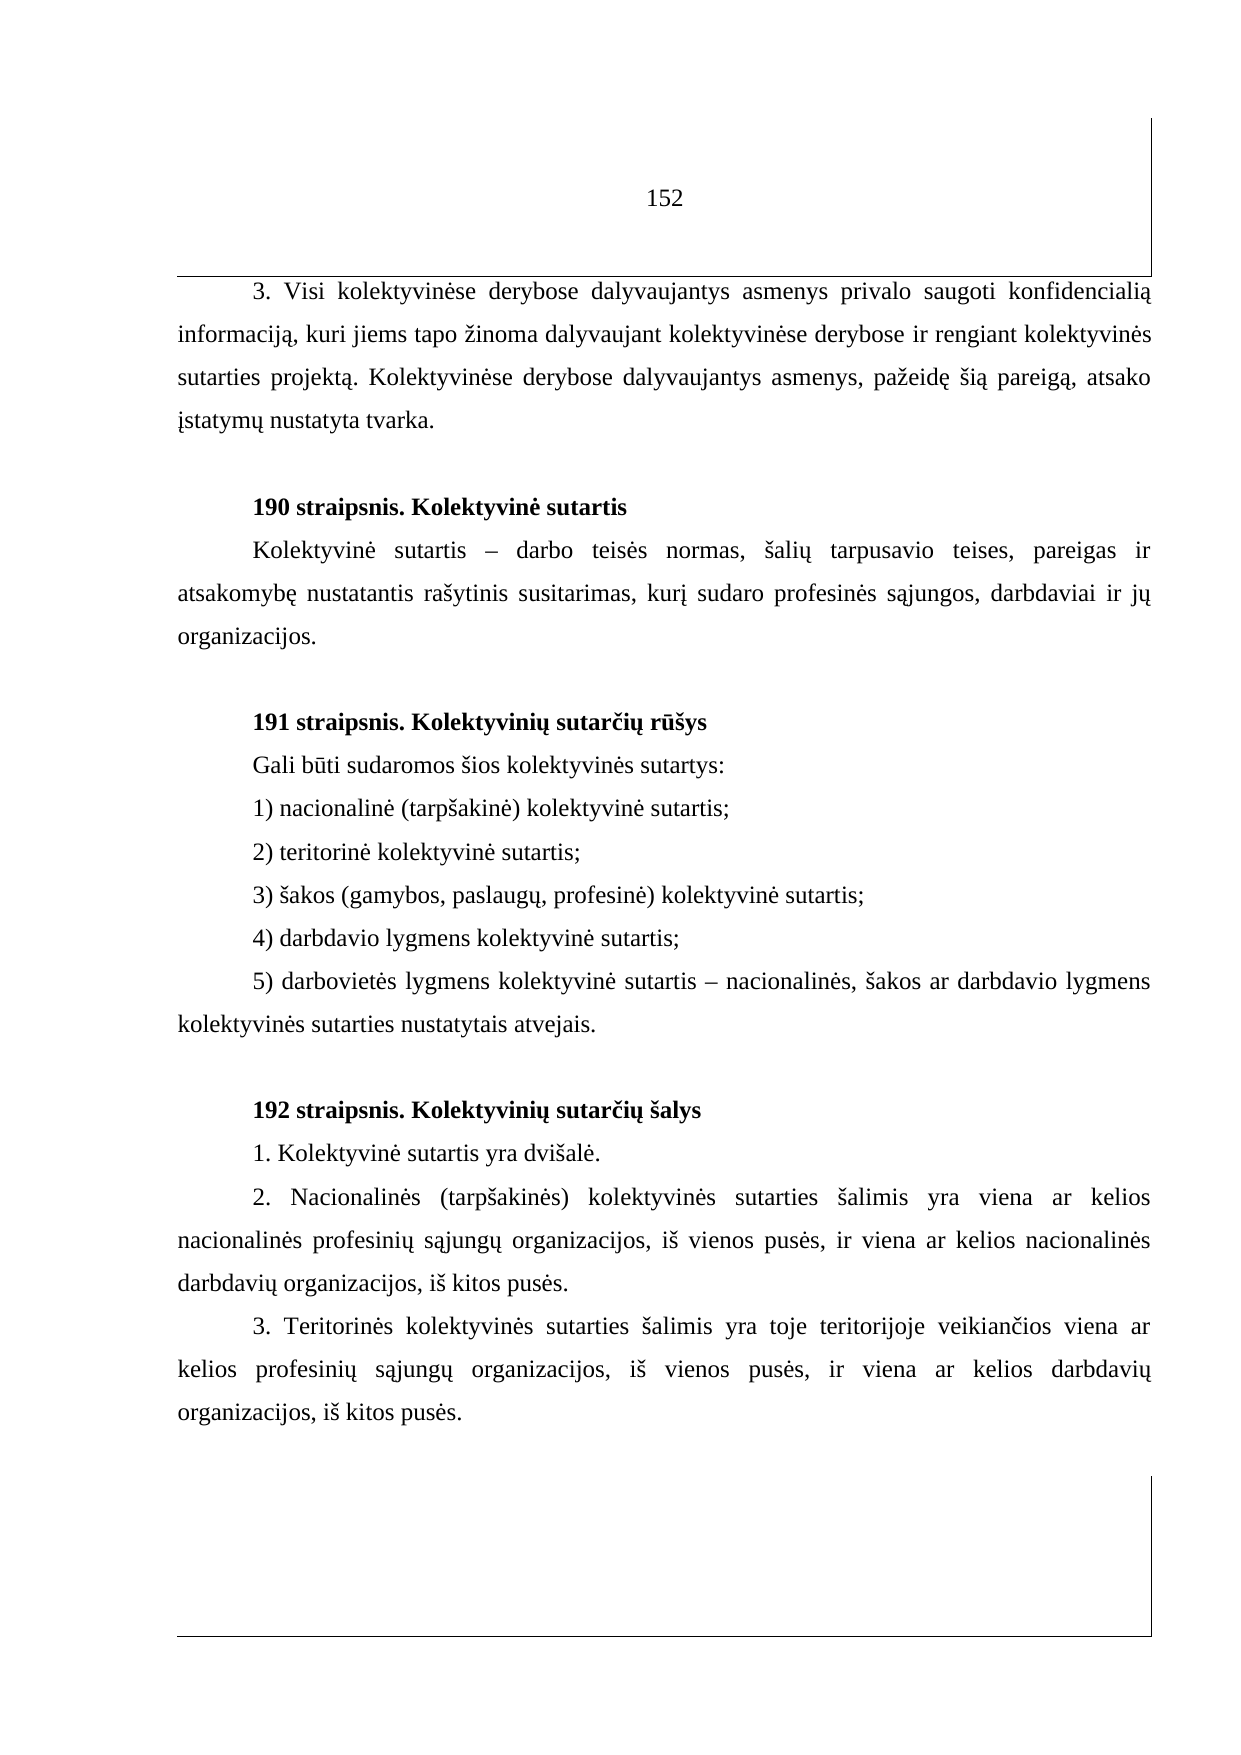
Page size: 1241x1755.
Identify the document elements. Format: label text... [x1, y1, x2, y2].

text 4) darbdavio lygmens kolektyvinė sutartis; [177, 923, 1152, 952]
subtitle 190 straipsnis. Kolektyvinė sutartis [177, 492, 1152, 520]
text 1. Kolektyvinė sutartis yra dvišalė. [177, 1138, 1152, 1167]
text 2. Nacionalinės (tarpšakinės) kolektyvinės sutarties šalimis yra viena ar kelios nacionalinės profesinių sąjungų organizacijos, iš vienos pusės, ir viena ar kelios nacionalinės darbdavių organizacijos, iš kitos pusės. [177, 1182, 1152, 1297]
text 3. Visi kolektyvinėse derybose dalyvaujantys asmenys privalo saugoti konfidencialią informaciją, kuri jiems tapo žinoma dalyvaujant kolektyvinėse derybose ir rengiant kolektyvinės sutarties projektą. Kolektyvinėse derybose dalyvaujantys asmenys, pažeidę šią pareigą, atsako įstatymų nustatyta tvarka. [177, 276, 1152, 434]
text 5) darbovietės lygmens kolektyvinė sutartis – nacionalinės, šakos ar darbdavio lygmens kolektyvinės sutarties nustatytais atvejais. [177, 966, 1152, 1038]
text 3) šakos (gamybos, paslaugų, profesinė) kolektyvinė sutartis; [177, 880, 1152, 908]
text Gali būti sudaromos šios kolektyvinės sutartys: [177, 750, 1152, 779]
text 3. Teritorinės kolektyvinės sutarties šalimis yra toje teritorijoje veikiančios viena ar kelios profesinių sąjungų organizacijos, iš vienos pusės, ir viena ar kelios darbdavių organizacijos, iš kitos pusės. [177, 1311, 1152, 1426]
text 1) nacionalinė (tarpšakinė) kolektyvinė sutartis; [177, 793, 1152, 822]
text Kolektyvinė sutartis – darbo teisės normas, šalių tarpusavio teises, pareigas ir atsakomybę nustatantis rašytinis susitarimas, kurį sudaro profesinės sąjungos, darbdaviai ir jų organizacijos. [177, 535, 1152, 650]
subtitle 192 straipsnis. Kolektyvinių sutarčių šalys [177, 1095, 1152, 1124]
text 2) teritorinė kolektyvinė sutartis; [177, 837, 1152, 865]
text 191 straipsnis. Kolektyvinių sutarčių rūšys [177, 707, 1152, 736]
